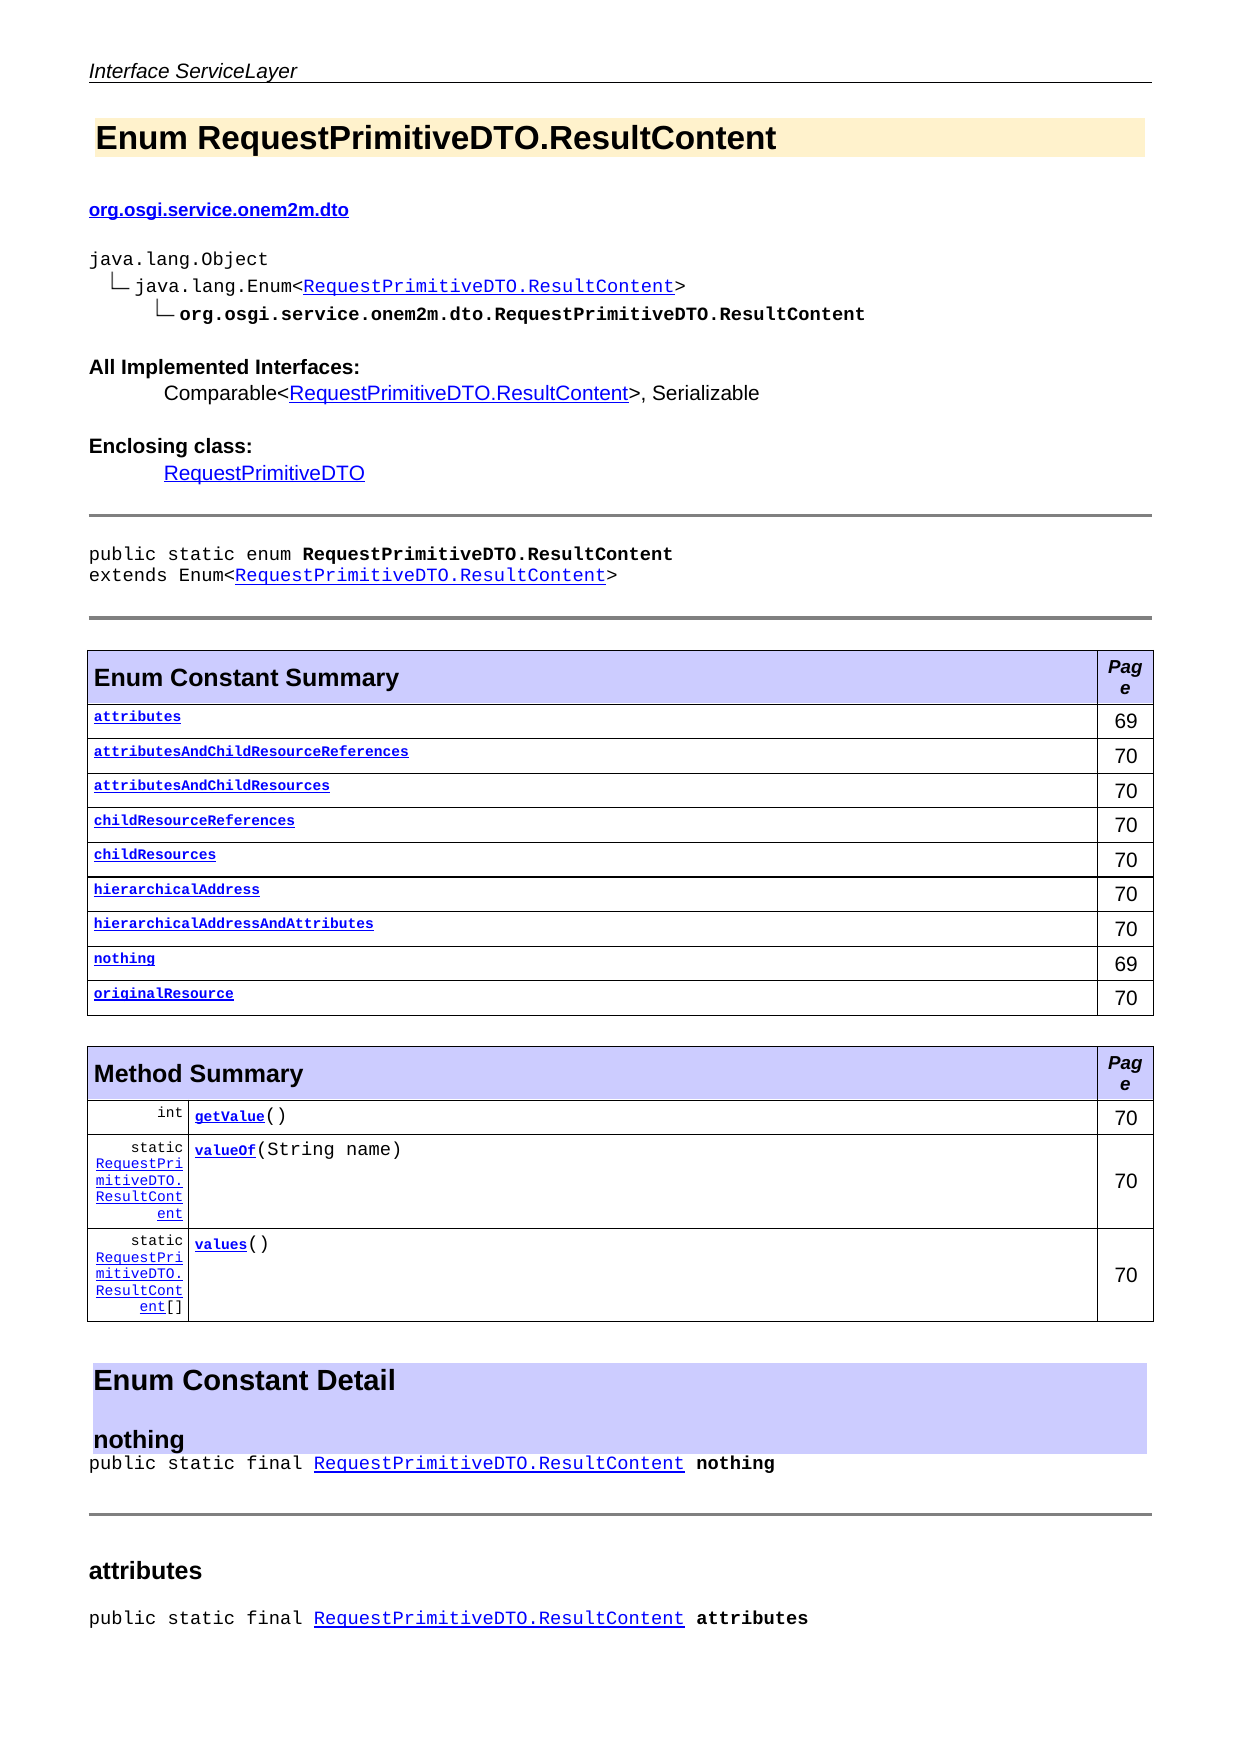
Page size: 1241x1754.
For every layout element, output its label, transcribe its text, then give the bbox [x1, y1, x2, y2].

table_cell attributes [88, 705, 1097, 738]
table_header Page [1098, 651, 1153, 703]
table_cell 68 [1098, 947, 1153, 980]
text public static final RequestPrimitiveDTO.ResultContent attributes [88, 1609, 1152, 1630]
subtitle All Implemented Interfaces: [88, 355, 1152, 379]
subtitle Enum Constant Detail [93, 1363, 1147, 1397]
subtitle Enum RequestPrimitiveDTO.ResultContent [95, 118, 1145, 157]
table_cell 69 [1098, 1229, 1153, 1321]
text org.osgi.service.onem2m.dto [88, 198, 1152, 220]
table_cell attributesAndChildResources [88, 774, 1097, 807]
table_cell childResourceReferences [88, 808, 1097, 842]
table_cell valueOf(String name) [189, 1135, 1097, 1228]
text RequestPrimitiveDTO [163, 460, 1152, 484]
table_cell 69 [1098, 843, 1153, 876]
table_header Page [1098, 1047, 1153, 1099]
table_cell values() [189, 1229, 1097, 1321]
text public static enum RequestPrimitiveDTO.ResultContent [88, 545, 1152, 566]
table_cell 69 [1098, 774, 1153, 807]
table_cell attributesAndChildResourceReferences [88, 739, 1097, 773]
text Comparable<RequestPrimitiveDTO.ResultContent>, Serializable [163, 381, 1152, 405]
table_cell 69 [1098, 1135, 1153, 1228]
table_header Enum Constant Summary [88, 651, 1097, 703]
table_cell 69 [1098, 1101, 1153, 1134]
table_cell originalResource [88, 981, 1097, 1015]
text public static final RequestPrimitiveDTO.ResultContent nothing [88, 1454, 1152, 1475]
table_cell 68 [1098, 705, 1153, 738]
subtitle attributes [88, 1553, 1152, 1585]
table_cell childResources [88, 843, 1097, 876]
table_cell hierarchicalAddress [88, 878, 1097, 911]
text java.lang.Enum<RequestPrimitiveDTO.ResultContent> [88, 271, 1152, 298]
text java.lang.Object [88, 249, 1152, 271]
subtitle Enclosing class: [88, 434, 1152, 458]
table_cell hierarchicalAddressAndAttributes [88, 912, 1097, 946]
table_header Method Summary [88, 1047, 1097, 1099]
table_cell static RequestPrimitiveDTO.ResultContent [88, 1135, 188, 1228]
text extends Enum<RequestPrimitiveDTO.ResultContent> [88, 566, 1152, 587]
table_cell 69 [1098, 912, 1153, 946]
table_cell nothing [88, 947, 1097, 980]
text org.osgi.service.onem2m.dto.RequestPrimitiveDTO.ResultContent [88, 298, 1152, 326]
table_cell 69 [1098, 981, 1153, 1015]
table_cell 69 [1098, 739, 1153, 773]
table_cell getValue() [189, 1101, 1097, 1134]
table_cell static RequestPrimitiveDTO.ResultContent[] [88, 1229, 188, 1321]
picture [111, 270, 135, 293]
table_cell 69 [1098, 878, 1153, 911]
picture [156, 298, 180, 320]
subtitle nothing [93, 1425, 1147, 1454]
table_cell 69 [1098, 808, 1153, 842]
table_cell int [88, 1101, 188, 1134]
